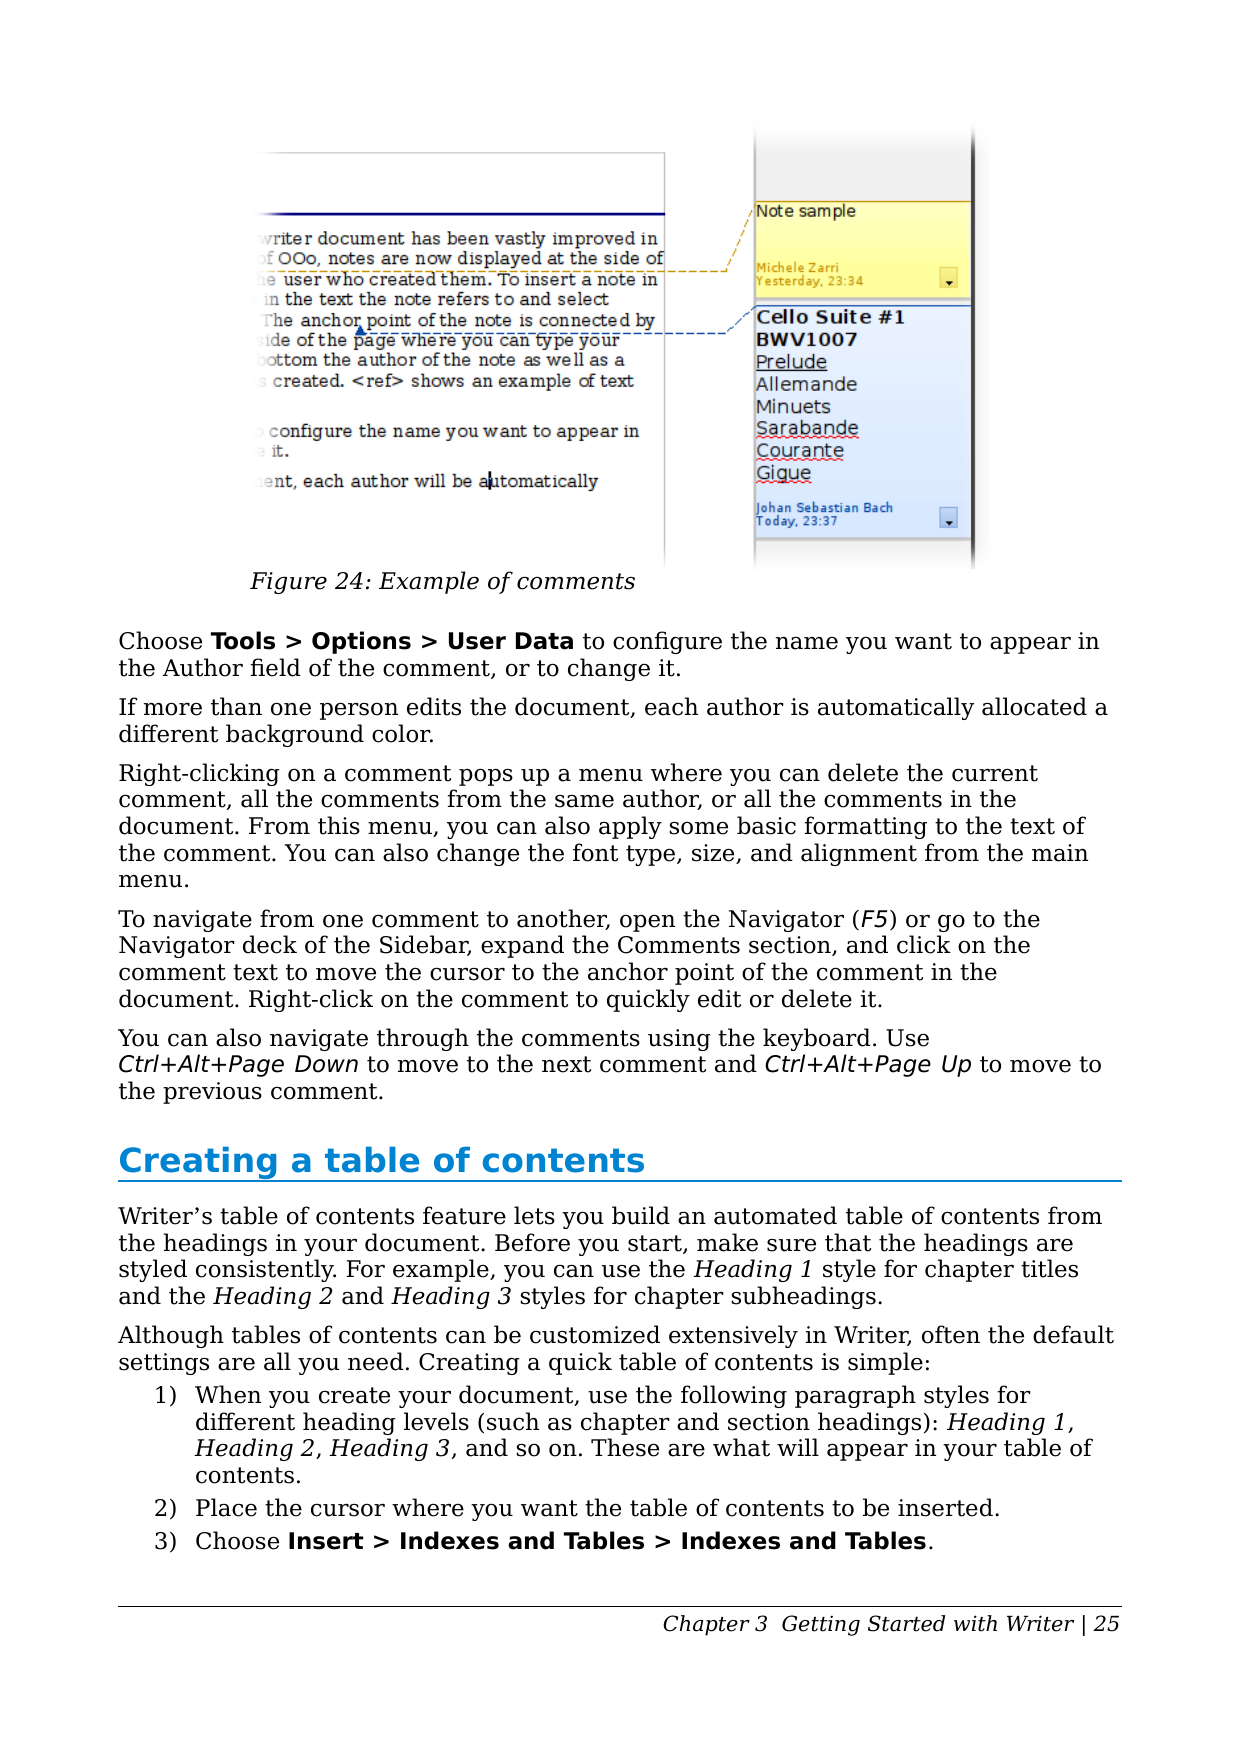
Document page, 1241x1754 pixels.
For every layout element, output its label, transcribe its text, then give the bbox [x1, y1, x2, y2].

list Place the cursor where you want the table of contents to be inserted. [177, 1495, 1122, 1522]
text If more than one person edits the document, each author is automatically allocated a different background color. [118, 694, 1122, 747]
text Figure 24: Example of comments [250, 569, 990, 595]
list When you create your document, use the following paragraph styles for different heading levels (such as chapter and section headings): Heading 1, Heading 2, Heading 3, and so on. These are what will appear in your table of contents. [177, 1382, 1122, 1489]
picture [250, 118, 990, 569]
subtitle Creating a table of contents [118, 1141, 1122, 1180]
list Although tables of contents can be customized extensively in Writer, often the default settings are all you need. Creating a quick table of contents is simple: [118, 1322, 1122, 1376]
text Choose Tools > Options > User Data to configure the name you want to appear in the Author field of the comment, or to change it. [118, 628, 1122, 682]
text To navigate from one comment to another, open the Navigator (F5) or go to the Navigator deck of the Sidebar, expand the Comments section, and click on the comment text to move the cursor to the anchor point of the comment in the document. Right-click on the comment to quickly edit or delete it. [118, 906, 1122, 1012]
text Writer’s table of contents feature lets you build an automated table of contents from the headings in your document. Before you start, make sure that the headings are styled consistently. For example, you can use the Heading 1 style for chapter titles and the Heading 2 and Heading 3 styles for chapter subheadings. [118, 1201, 1122, 1310]
text Right-clicking on a comment pops up a menu where you can delete the current comment, all the comments from the same author, or all the comments in the document. From this menu, you can also apply some basic formatting to the text of the comment. You can also change the font type, size, and alignment from the main menu. [118, 760, 1122, 893]
text You can also navigate through the comments using the keyboard. Use Ctrl+Alt+Page Down to move to the next comment and Ctrl+Alt+Page Up to move to the previous comment. [118, 1025, 1122, 1105]
list Choose Insert > Indexes and Tables > Indexes and Tables. [177, 1528, 1122, 1554]
